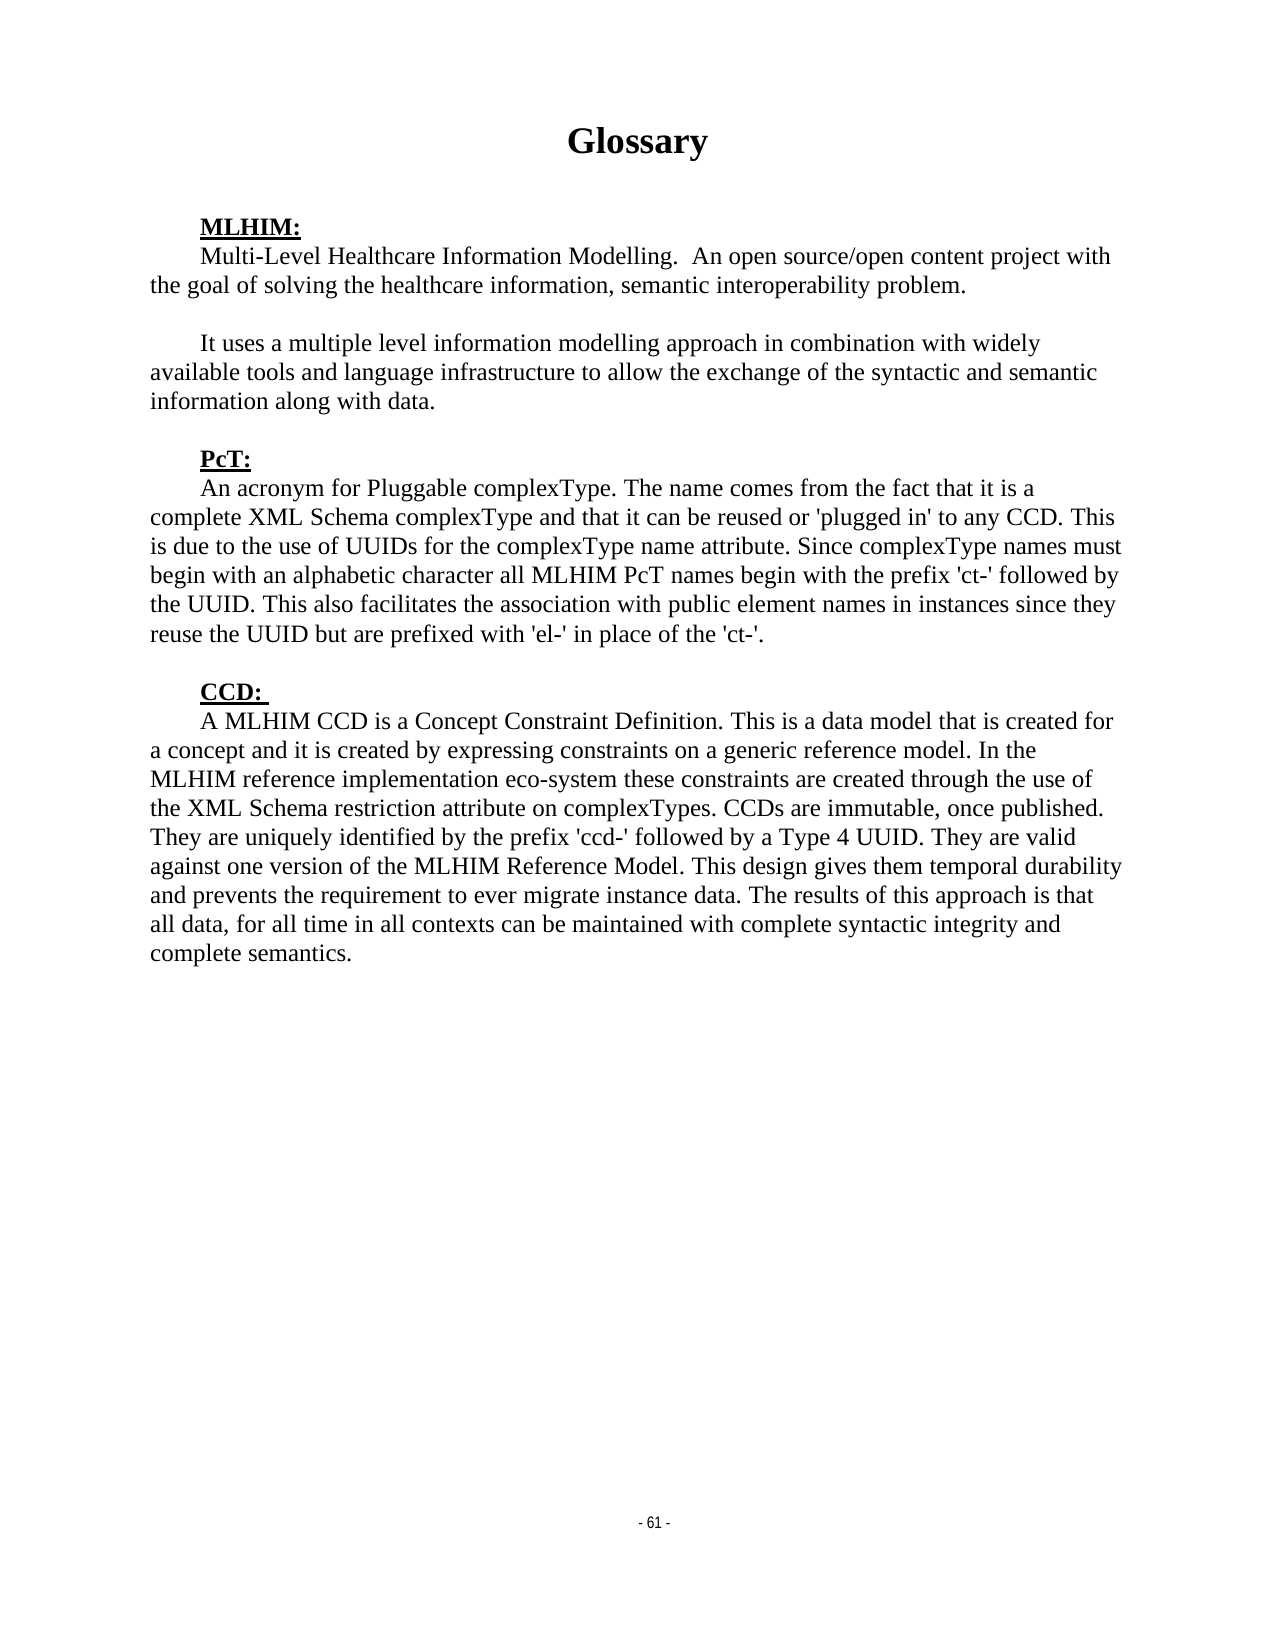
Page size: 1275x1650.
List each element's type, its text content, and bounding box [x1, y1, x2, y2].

title Glossary [150, 118, 1125, 161]
text MLHIM: [150, 212, 1125, 241]
text CCD: [150, 677, 1125, 706]
text PcT: [150, 444, 1125, 473]
text A MLHIM CCD is a Concept Constraint Definition. This is a data model that is created for a concept and it is created by expressing constraints on a generic reference model. In the MLHIM reference implementation eco-system these constraints are created through the use of the XML Schema restriction attribute on complexTypes. CCDs are immutable, once published. They are uniquely identified by the prefix 'ccd-' followed by a Type 4 UUID. They are valid against one version of the MLHIM Reference Model. This design gives them temporal durability and prevents the requirement to ever migrate instance data. The results of this approach is that all data, for all time in all contexts can be maintained with complete syntactic integrity and complete semantics. [150, 706, 1125, 967]
text An acronym for Pluggable complexType. The name comes from the fact that it is a complete XML Schema complexType and that it can be reused or 'plugged in' to any CCD. This is due to the use of UUIDs for the complexType name attribute. Since complexType names must begin with an alphabetic character all MLHIM PcT names begin with the prefix 'ct-' followed by the UUID. This also facilitates the association with public element names in instances since they reuse the UUID but are prefixed with 'el-' in place of the 'ct-'. [150, 473, 1125, 647]
text It uses a multiple level information modelling approach in combination with widely available tools and language infrastructure to allow the exchange of the syntactic and semantic information along with data. [150, 328, 1125, 415]
text Multi-Level Healthcare Information Modelling. An open source/open content project with the goal of solving the healthcare information, semantic interoperability problem. [150, 241, 1125, 299]
